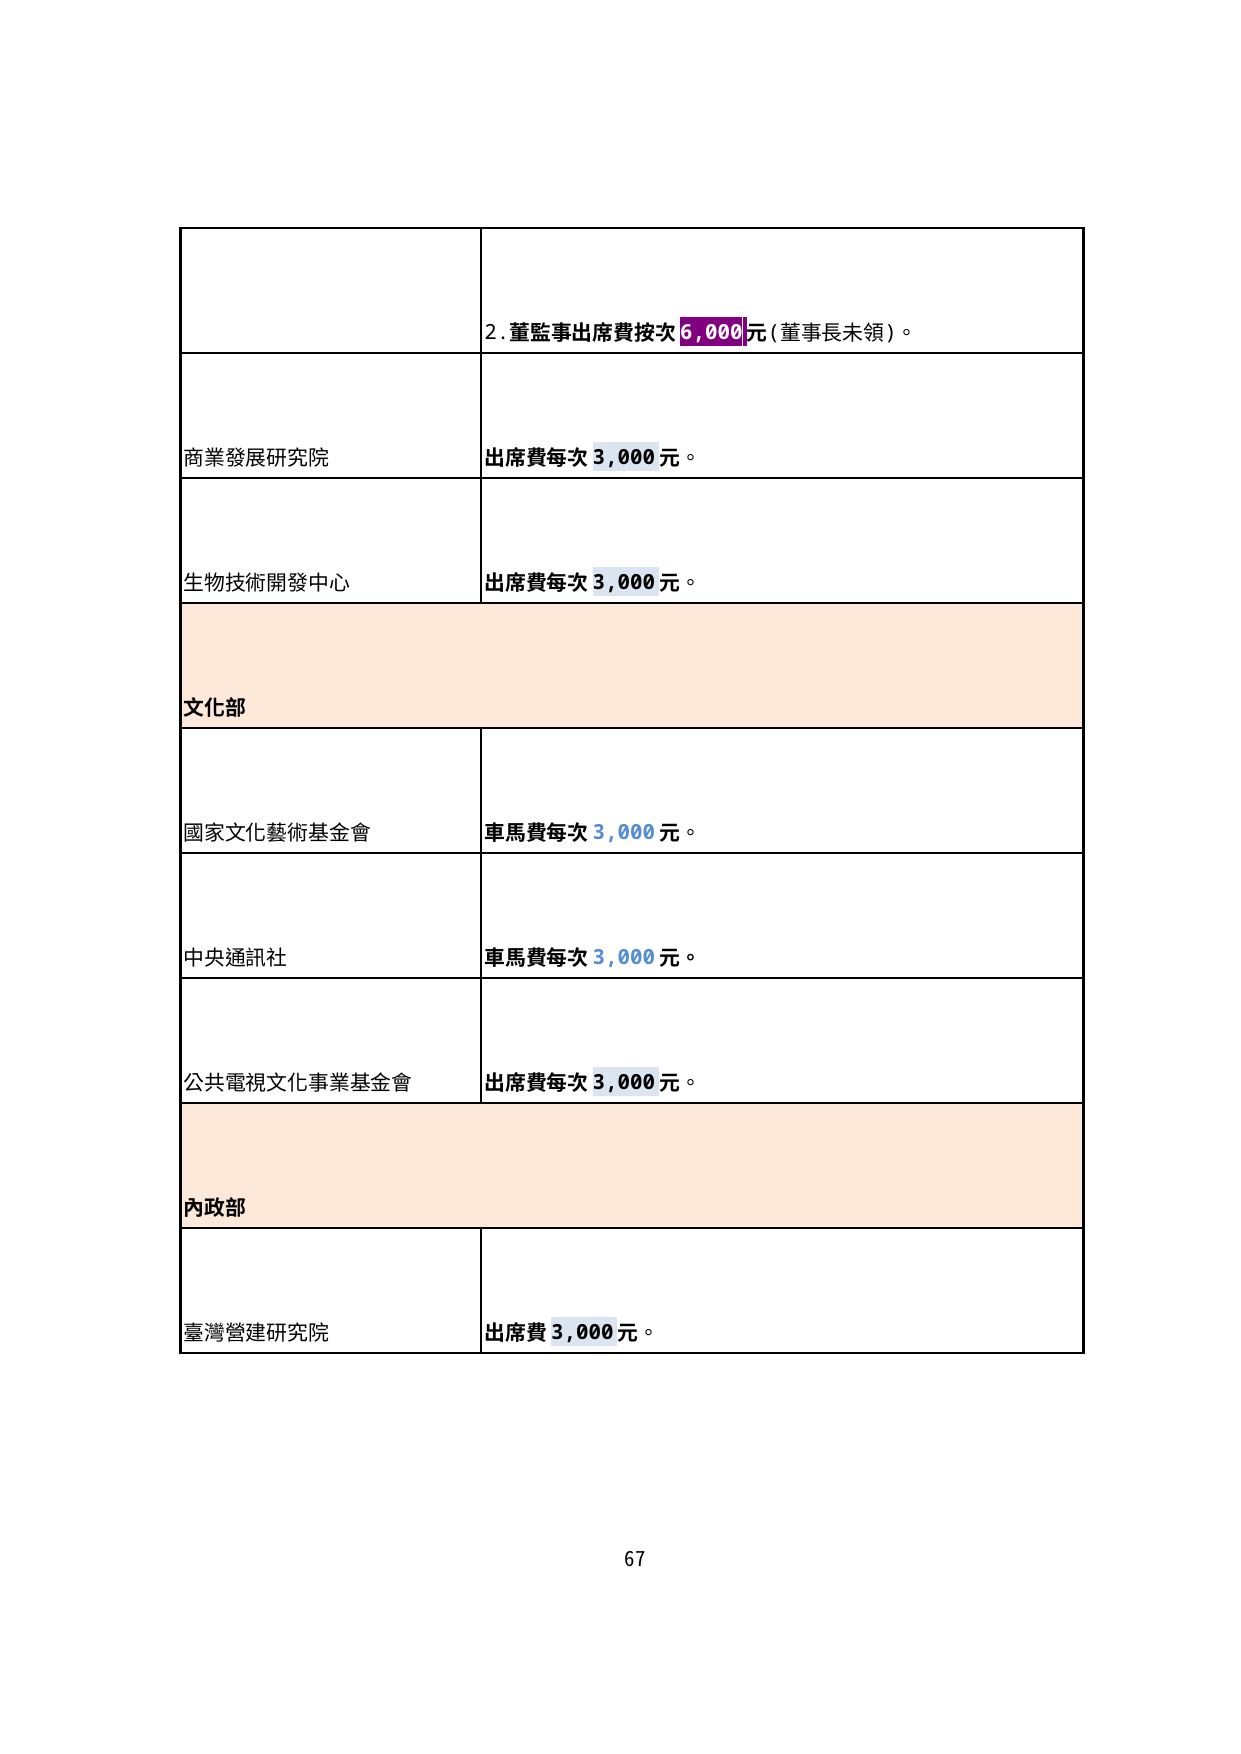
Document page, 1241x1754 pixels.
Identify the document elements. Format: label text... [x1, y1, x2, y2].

table_cell 出席費3,000元。 [482, 1229, 1082, 1352]
table_cell 車馬費每次3,000元。 [482, 854, 1082, 977]
table_cell 文化部 [182, 604, 1082, 727]
table_cell 車馬費每次3,000元。 [482, 729, 1082, 852]
table_cell 臺灣營建研究院 [182, 1229, 480, 1352]
table_cell [182, 229, 480, 352]
table_cell 出席費每次3,000元。 [482, 979, 1082, 1102]
table_cell 生物技術開發中心 [182, 479, 480, 602]
table_cell 公共電視文化事業基金會 [182, 979, 480, 1102]
table_cell 2.董監事出席費按次6,000元(董事長未領)。 [482, 229, 1082, 352]
table_cell 內政部 [182, 1104, 1082, 1227]
table_cell 中央通訊社 [182, 854, 480, 977]
table_cell 國家文化藝術基金會 [182, 729, 480, 852]
table_cell 商業發展研究院 [182, 354, 480, 477]
table_cell 出席費每次3,000元。 [482, 479, 1082, 602]
table_cell 出席費每次3,000元。 [482, 354, 1082, 477]
